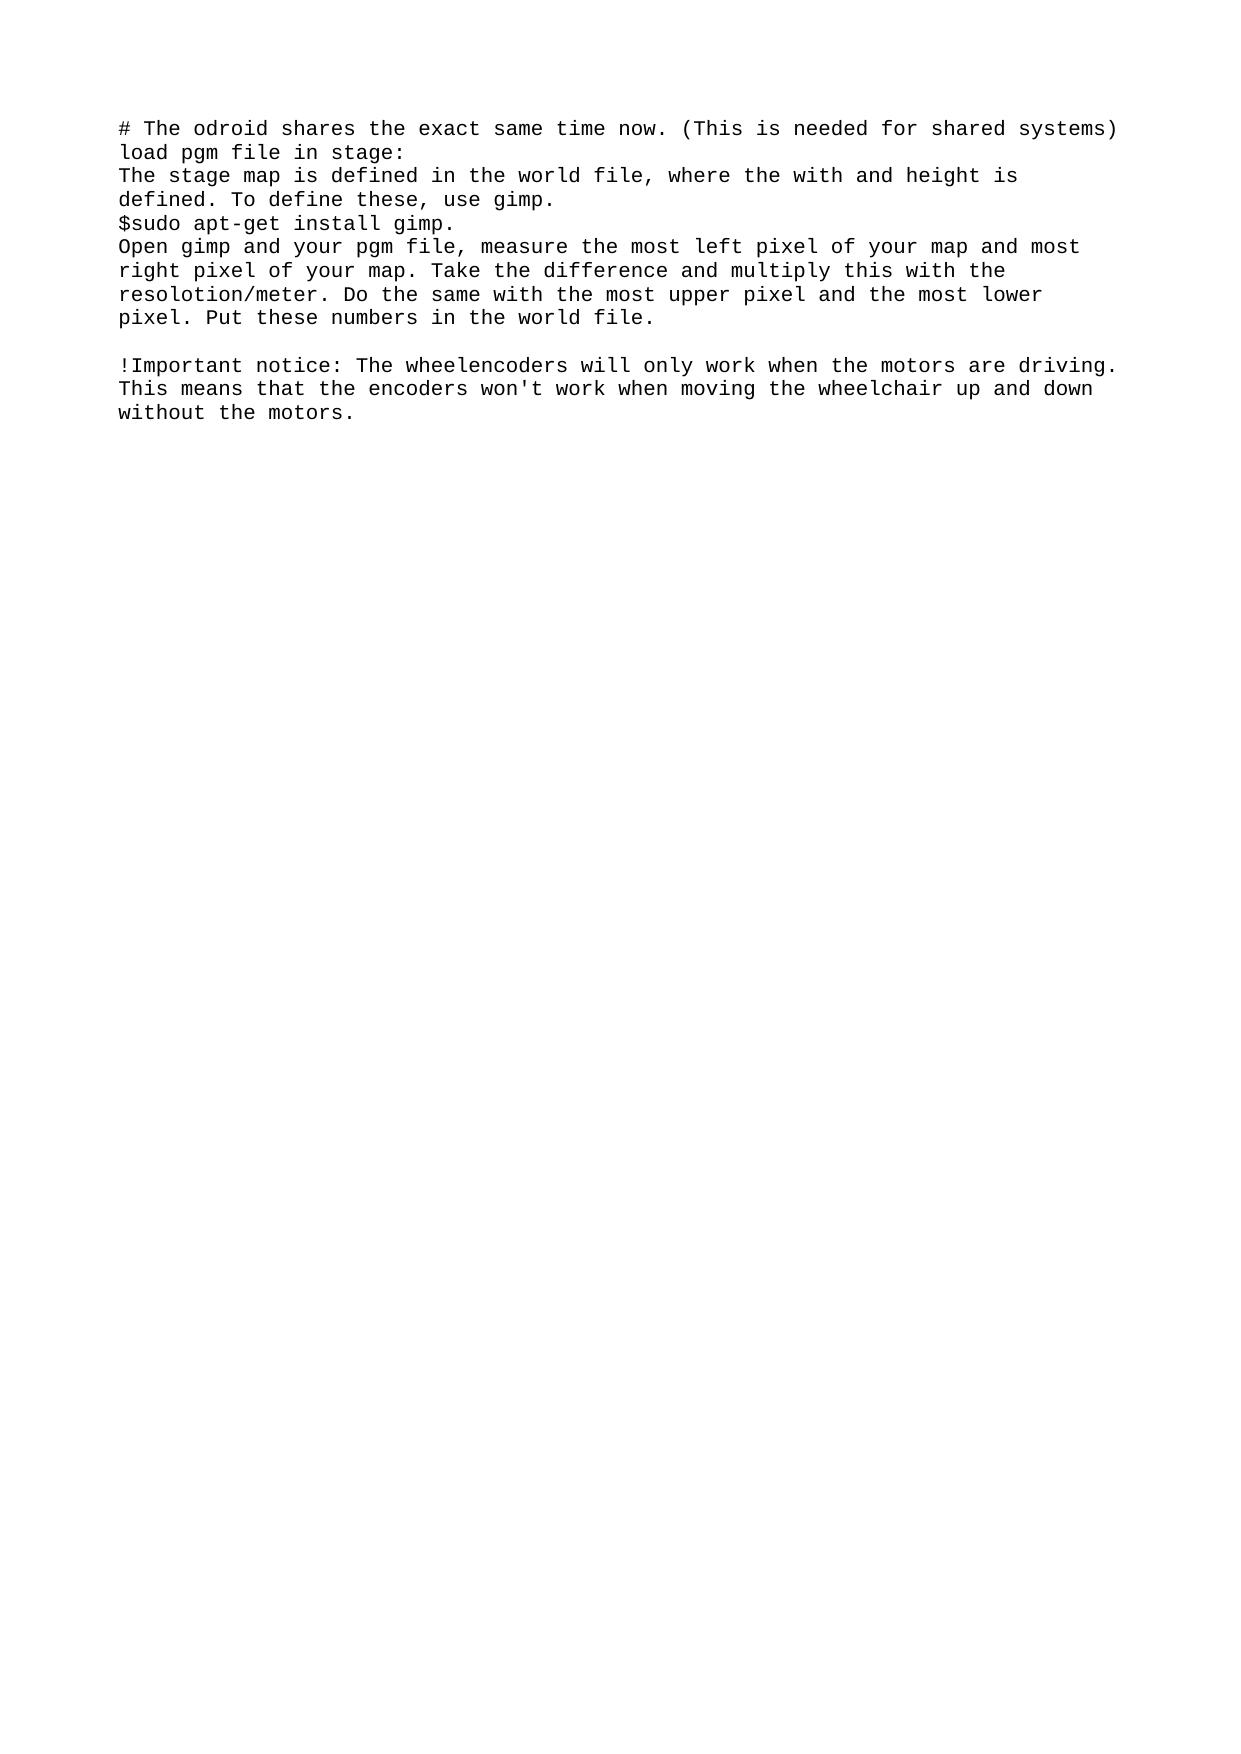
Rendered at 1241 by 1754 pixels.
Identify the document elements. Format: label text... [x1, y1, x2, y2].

text The stage map is defined in the world file, where the with and height is defined. To define these, use gimp. [118, 165, 1122, 213]
text load pgm file in stage: [118, 142, 1122, 165]
text $sudo apt-get install gimp. [118, 213, 1122, 236]
text Open gimp and your pgm file, measure the most left pixel of your map and most right pixel of your map. Take the difference and multiply this with the resolotion/meter. Do the same with the most upper pixel and the most lower pixel. Put these numbers in the world file. [118, 236, 1122, 331]
text !Important notice: The wheelencoders will only work when the motors are driving. This means that the encoders won't work when moving the wheelchair up and down without the motors. [118, 354, 1122, 426]
text # The odroid shares the exact same time now. (This is needed for shared systems) [118, 118, 1122, 142]
